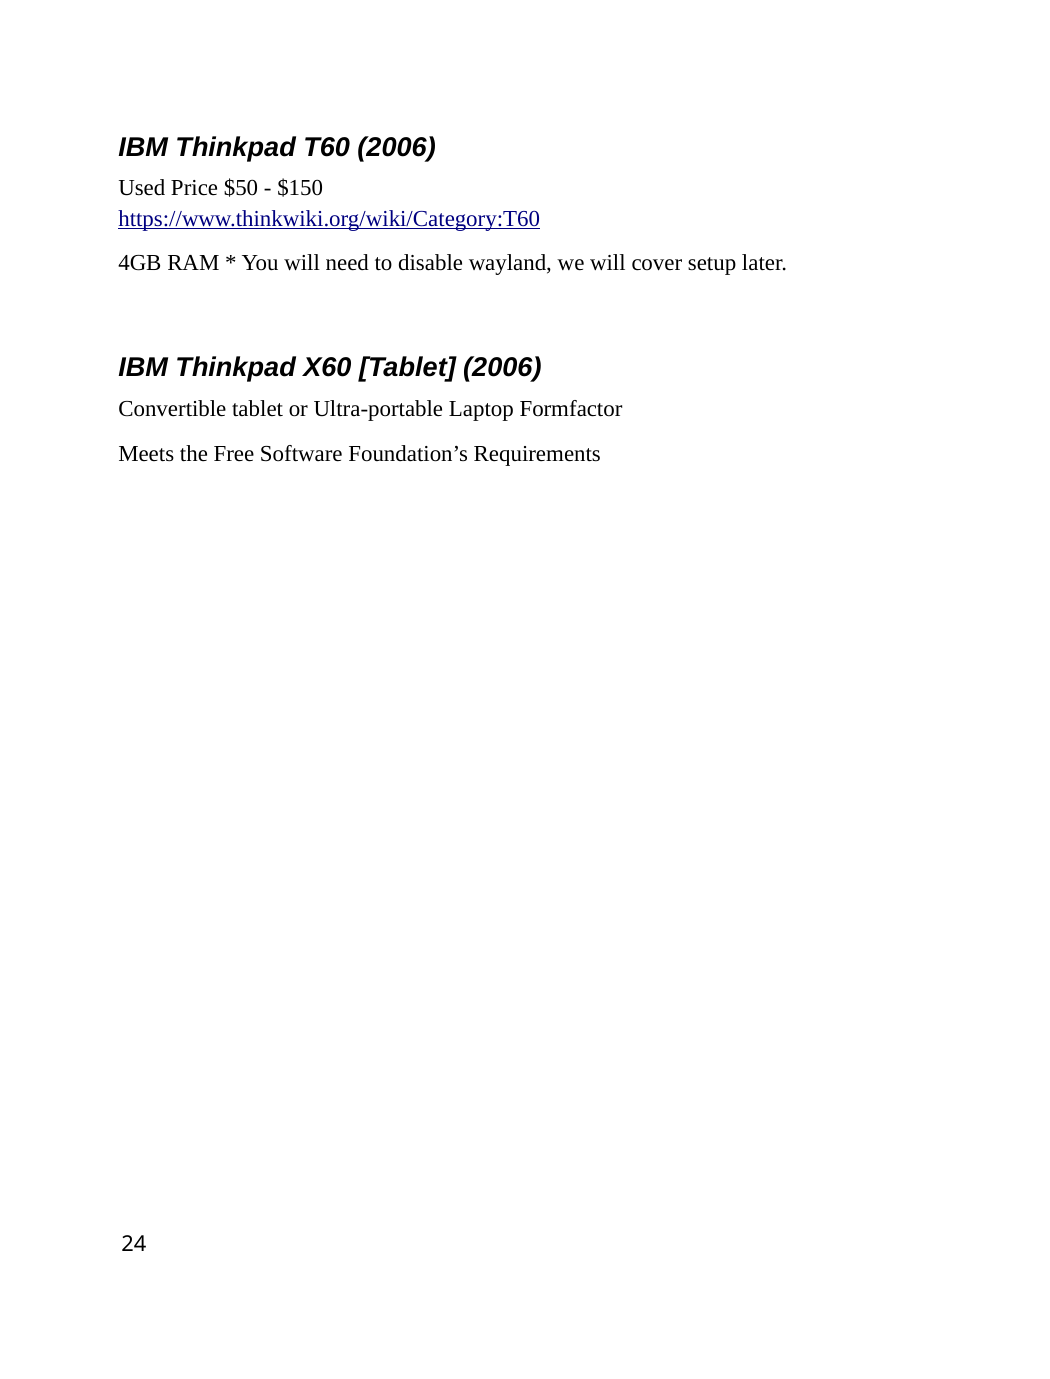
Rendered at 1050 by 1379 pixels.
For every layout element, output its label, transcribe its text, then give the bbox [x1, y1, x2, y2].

subtitle IBM Thinkpad T60 (2006) [118, 131, 932, 162]
text Convertible tablet or Ultra-portable Laptop Formfactor [118, 395, 932, 422]
text 4GB RAM * You will need to disable wayland, we will cover setup later. [118, 249, 932, 276]
text Used Price $50 - $150 https://www.thinkwiki.org/wiki/Category:T60 [118, 174, 932, 231]
text Meets the Free Software Foundation’s Requirements [118, 440, 932, 466]
subtitle IBM Thinkpad X60 [Tablet] (2006) [118, 351, 932, 383]
